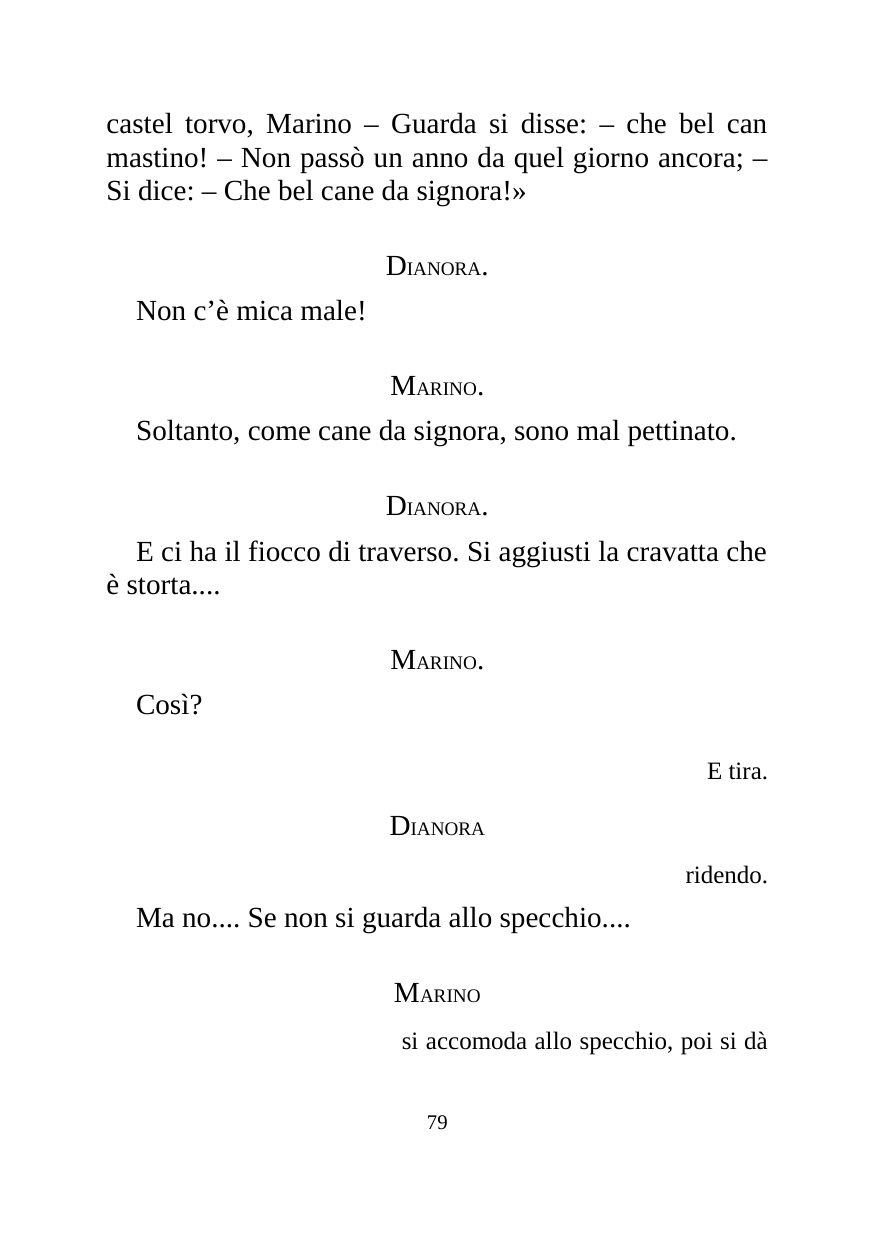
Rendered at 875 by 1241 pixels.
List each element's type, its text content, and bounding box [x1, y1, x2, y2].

text Marino. [106, 642, 768, 676]
text E tira. [106, 756, 768, 785]
text castel torvo, Marino – Guarda si disse: – che bel can mastino! – Non passò un anno da quel giorno ancora; – Si dice: – Che bel cane da signora!» [106, 106, 768, 207]
text Ma no.... Se non si guarda allo specchio.... [106, 900, 768, 934]
text Dianora [106, 808, 768, 842]
text E ci ha il fiocco di traverso. Si aggiusti la cravatta che è storta.... [106, 534, 768, 601]
text Dianora. [106, 248, 768, 282]
text Non c’è mica male! [106, 293, 768, 327]
text Soltanto, come cane da signora, sono mal pettinato. [106, 413, 768, 447]
text Dianora. [106, 488, 768, 522]
text Marino [106, 975, 768, 1009]
text Così? [106, 687, 768, 721]
text Marino. [106, 368, 768, 402]
text ridendo. [106, 860, 768, 888]
text si accomoda allo specchio, poi si dà [402, 1026, 768, 1055]
